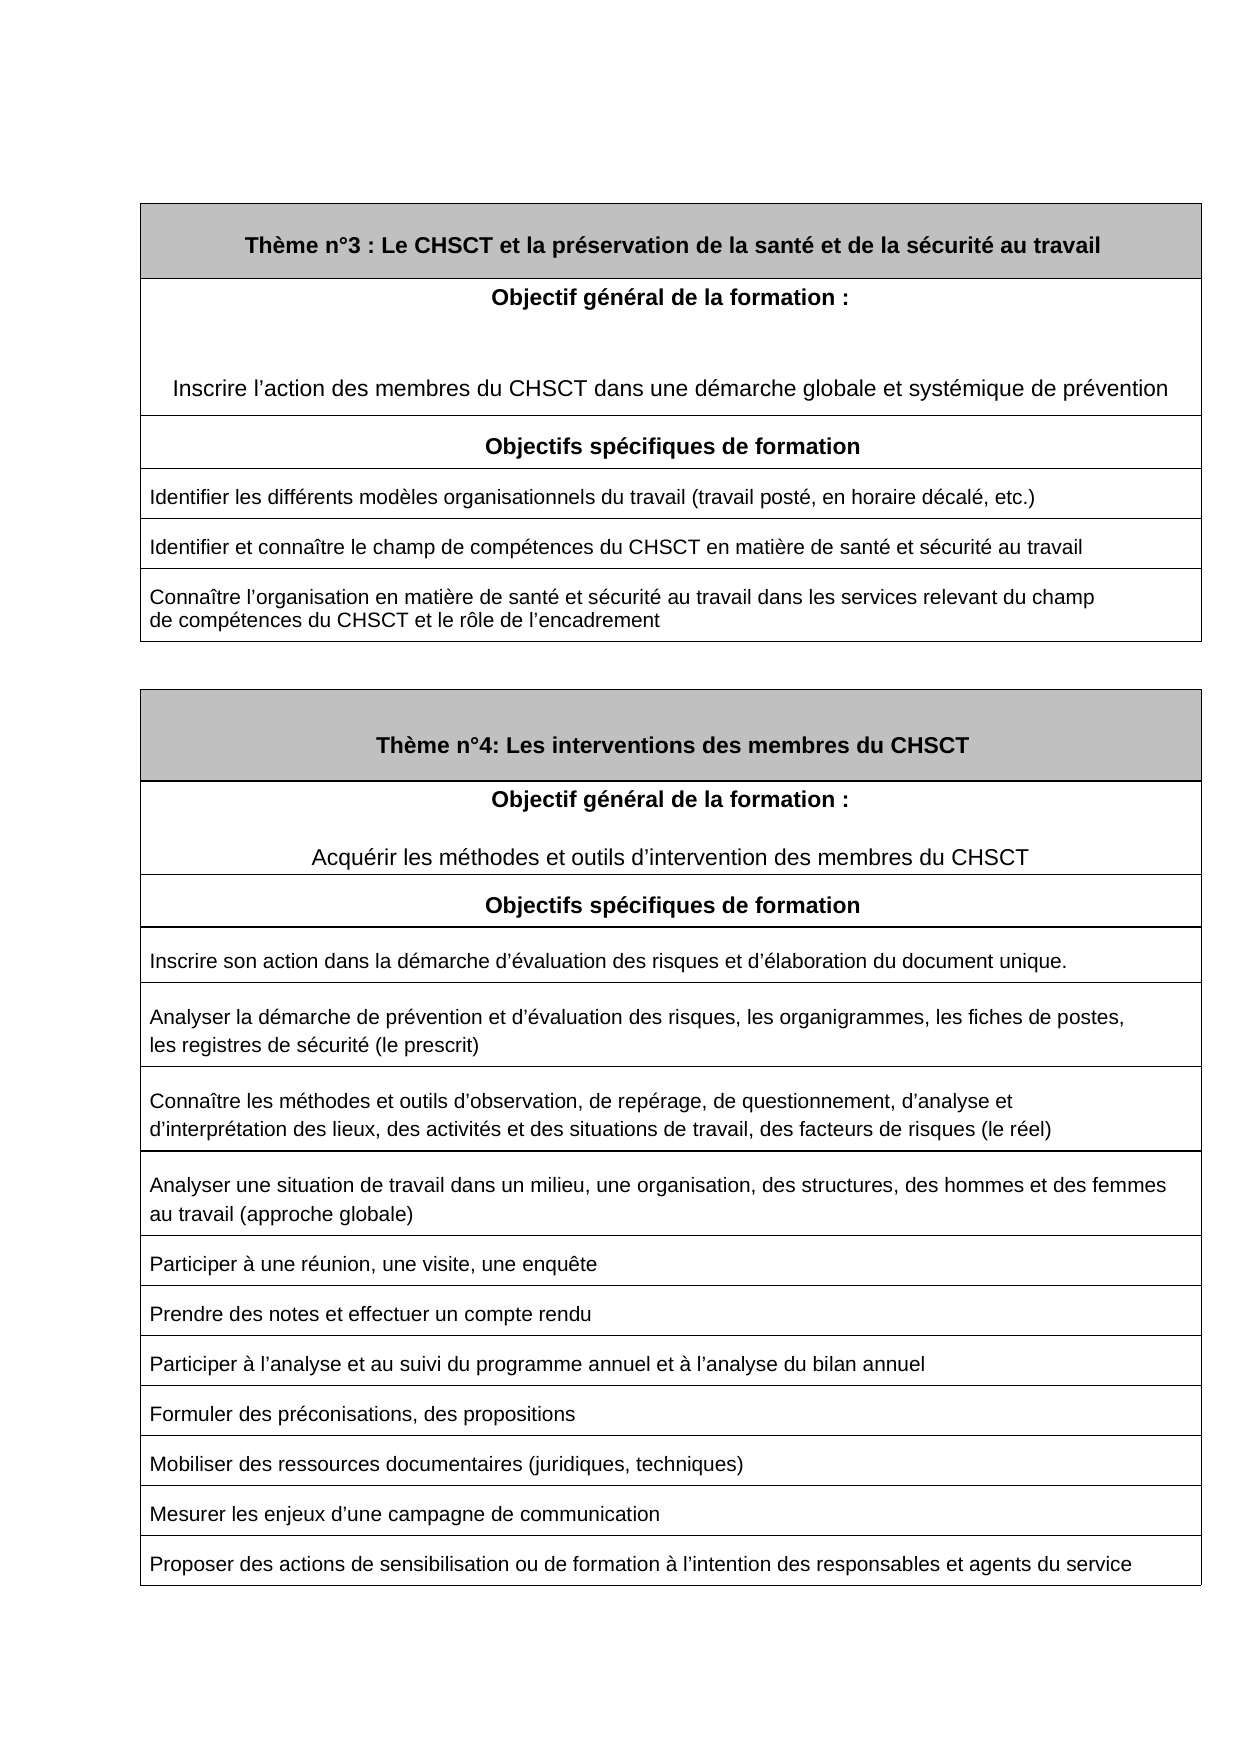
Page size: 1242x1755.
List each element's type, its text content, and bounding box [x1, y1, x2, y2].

table_cell Analyser la démarche de prévention et d’évaluation des risques, les organigrammes, les fiches de postes, les registres de sécurité (le prescrit) [141, 983, 1201, 1066]
table_header Thème n°4: Les interventions des membres du CHSCT [141, 690, 1201, 780]
table_cell Analyser une situation de travail dans un milieu, une organisation, des structures, des hommes et des femmes au travail (approche globale) [141, 1152, 1201, 1235]
table_cell Identifier et connaître le champ de compétences du CHSCT en matière de santé et sécurité au travail [141, 519, 1201, 568]
table_cell Connaître l’organisation en matière de santé et sécurité au travail dans les services relevant du champ de compétences du CHSCT et le rôle de l’encadrement [141, 569, 1201, 641]
table_cell Prendre des notes et effectuer un compte rendu [141, 1286, 1201, 1335]
table_cell Objectifs spécifiques de formation [141, 875, 1201, 926]
table_cell Identifier les différents modèles organisationnels du travail (travail posté, en horaire décalé, etc.) [141, 469, 1201, 518]
table_cell Objectifs spécifiques de formation [141, 416, 1201, 468]
table_cell Participer à une réunion, une visite, une enquête [141, 1236, 1201, 1285]
table_cell Proposer des actions de sensibilisation ou de formation à l’intention des responsables et agents du service [141, 1536, 1201, 1585]
table_cell Connaître les méthodes et outils d’observation, de repérage, de questionnement, d’analyse et d’interprétation des lieux, des activités et des situations de travail, des facteurs de risques (le réel) [141, 1067, 1201, 1150]
table_cell Objectif général de la formation : Acquérir les méthodes et outils d’intervention des membres du CHSCT [141, 782, 1201, 874]
table_cell Formuler des préconisations, des propositions [141, 1386, 1201, 1435]
table_cell Inscrire son action dans la démarche d’évaluation des risques et d’élaboration du document unique. [141, 928, 1201, 982]
table_cell Objectif général de la formation : Inscrire l’action des membres du CHSCT dans une démarche globale et systémique de prévention [141, 279, 1201, 415]
table_cell Participer à l’analyse et au suivi du programme annuel et à l’analyse du bilan annuel [141, 1336, 1201, 1385]
table_cell Mesurer les enjeux d’une campagne de communication [141, 1486, 1201, 1535]
table_header Thème n°3 : Le CHSCT et la préservation de la santé et de la sécurité au travail [141, 204, 1201, 278]
table_cell Mobiliser des ressources documentaires (juridiques, techniques) [141, 1436, 1201, 1485]
